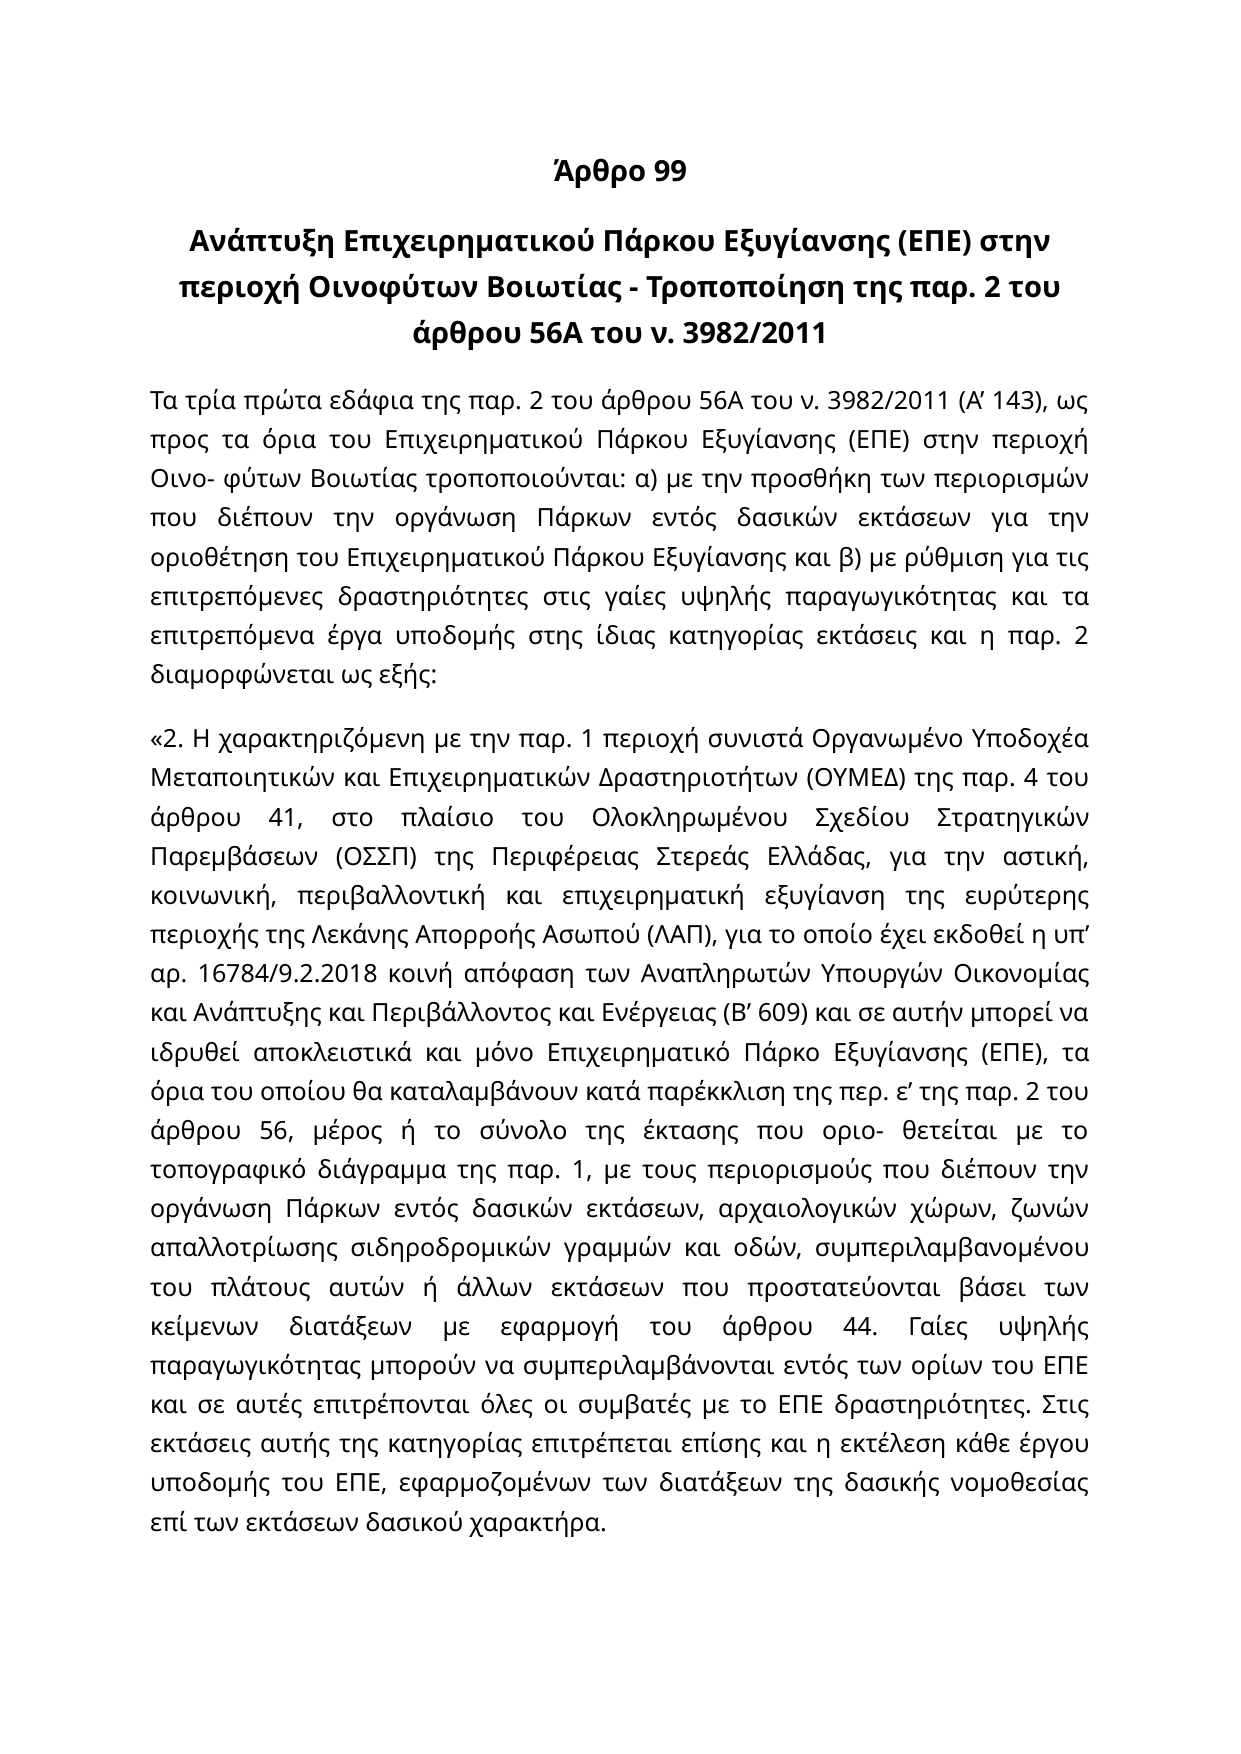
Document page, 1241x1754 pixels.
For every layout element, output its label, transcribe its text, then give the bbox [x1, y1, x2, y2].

subtitle Ανάπτυξη Επιχειρηματικού Πάρκου Εξυγίανσης (ΕΠΕ) στην περιοχή Οινοφύτων Βοιωτίας - Τροποποίηση της παρ. 2 του άρθρου 56Α του ν. 3982/2011 [150, 221, 1090, 352]
subtitle Άρθρο 99 [150, 150, 1090, 190]
text «2. Η χαρακτηριζόμενη με την παρ. 1 περιοχή συνιστά Οργανωμένο Υποδοχέα Μεταποιητικών και Επιχειρηματικών Δραστηριοτήτων (ΟΥΜΕΔ) της παρ. 4 του άρθρου 41, στο πλαίσιο του Ολοκληρωμένου Σχεδίου Στρατηγικών Παρεμβάσεων (ΟΣΣΠ) της Περιφέρειας Στερεάς Ελλάδας, για την αστική, κοινωνική, περιβαλλοντική και επιχειρηματική εξυγίανση της ευρύτερης περιοχής της Λεκάνης Απορροής Ασωπού (ΛΑΠ), για το οποίο έχει εκδοθεί η υπ’ αρ. 16784/9.2.2018 κοινή απόφαση των Αναπληρωτών Υπουργών Οικονομίας και Ανάπτυξης και Περιβάλλοντος και Ενέργειας (Β’ 609) και σε αυτήν μπορεί να ιδρυθεί αποκλειστικά και μόνο Επιχειρηματικό Πάρκο Εξυγίανσης (ΕΠΕ), τα όρια του οποίου θα καταλαμβάνουν κατά παρέκκλιση της περ. ε’ της παρ. 2 του άρθρου 56, μέρος ή το σύνολο της έκτασης που οριο- θετείται με το τοπογραφικό διάγραμμα της παρ. 1, με τους περιορισμούς που διέπουν την οργάνωση Πάρκων εντός δασικών εκτάσεων, αρχαιολογικών χώρων, ζωνών απαλλοτρίωσης σιδηροδρομικών γραμμών και οδών, συμπεριλαμβανομένου του πλάτους αυτών ή άλλων εκτάσεων που προστατεύονται βάσει των κείμενων διατάξεων με εφαρμογή του άρθρου 44. Γαίες υψηλής παραγωγικότητας μπορούν να συμπεριλαμβάνονται εντός των ορίων του ΕΠΕ και σε αυτές επιτρέπονται όλες οι συμβατές με το ΕΠΕ δραστηριότητες. Στις εκτάσεις αυτής της κατηγορίας επιτρέπεται επίσης και η εκτέλεση κάθε έργου υποδομής του ΕΠΕ, εφαρμοζομένων των διατάξεων της δασικής νομοθεσίας επί των εκτάσεων δασικού χαρακτήρα. [150, 721, 1090, 1538]
text Τα τρία πρώτα εδάφια της παρ. 2 του άρθρου 56Α του ν. 3982/2011 (Α’ 143), ως προς τα όρια του Επιχειρηματικού Πάρκου Εξυγίανσης (ΕΠΕ) στην περιοχή Οινο- φύτων Βοιωτίας τροποποιούνται: α) με την προσθήκη των περιορισμών που διέπουν την οργάνωση Πάρκων εντός δασικών εκτάσεων για την οριοθέτηση του Επιχειρηματικού Πάρκου Εξυγίανσης και β) με ρύθμιση για τις επιτρεπόμενες δραστηριότητες στις γαίες υψηλής παραγωγικότητας και τα επιτρεπόμενα έργα υποδομής στης ίδιας κατηγορίας εκτάσεις και η παρ. 2 διαμορφώνεται ως εξής: [150, 382, 1090, 691]
